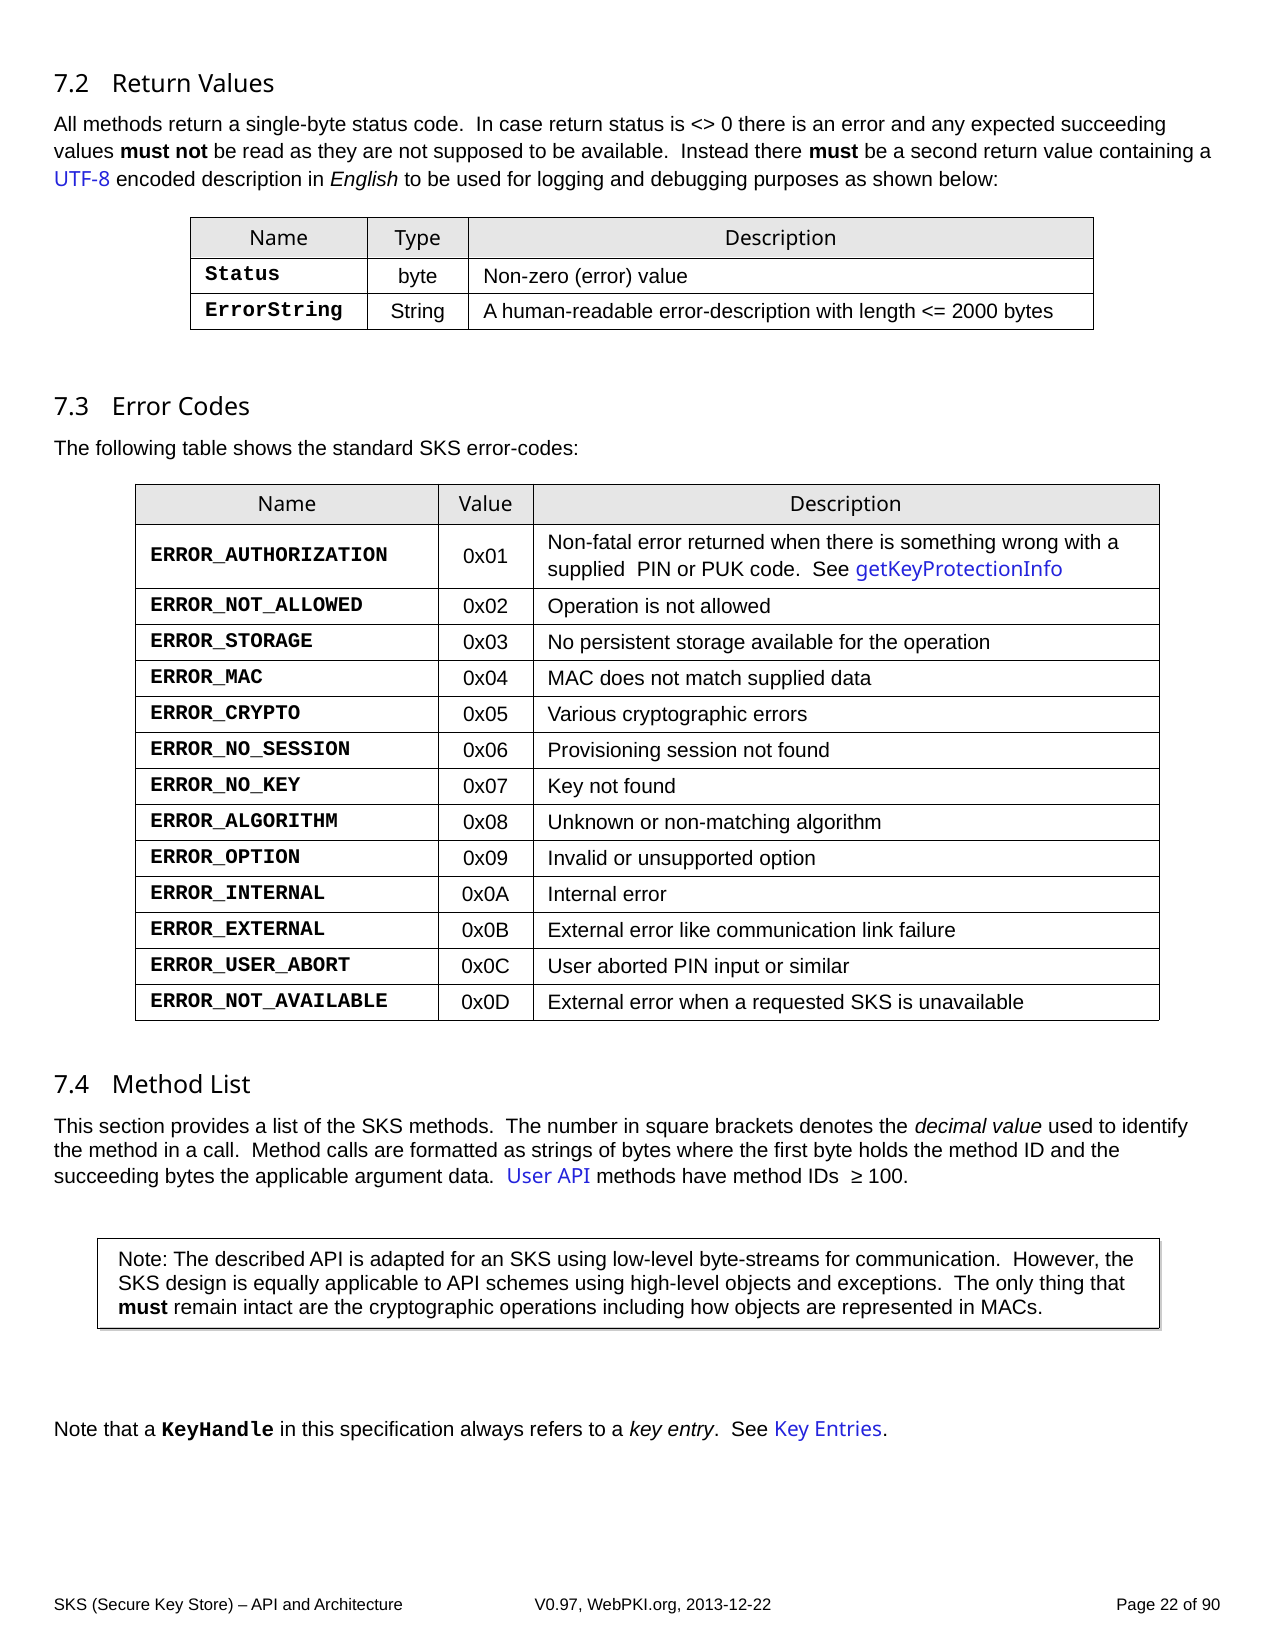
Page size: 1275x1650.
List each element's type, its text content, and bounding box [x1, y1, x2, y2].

text Note that a KeyHandle in this specification always refers to a key entry. See Key Entries. [54, 1414, 1221, 1442]
table_cell 0x07 [439, 769, 533, 804]
table_cell 0x01 [439, 525, 533, 588]
table_header Name [191, 218, 367, 257]
table_cell 0x0B [439, 913, 533, 948]
table_cell Key not found [534, 769, 1159, 804]
table_cell ErrorString [191, 294, 367, 329]
table_cell String [368, 294, 468, 329]
table_header Description [469, 218, 1093, 257]
table_cell ERROR_ALGORITHM [136, 805, 438, 840]
table_cell 0x04 [439, 661, 533, 696]
table_cell 0x06 [439, 733, 533, 768]
table_cell ERROR_AUTHORIZATION [136, 525, 438, 588]
table_cell Various cryptographic errors [534, 697, 1159, 732]
table_cell User aborted PIN input or similar [534, 949, 1159, 983]
table_cell A human-readable error-description with length <= 2000 bytes [469, 294, 1093, 329]
text All methods return a single-byte status code. In case return status is <> 0 there is an error and any expected succeeding values must not be read as they are not supposed to be available. Instead there must be a second return value containing a UTF-8 encoded description in English to be used for logging and debugging purposes as shown below: [54, 112, 1221, 217]
table_cell 0x09 [439, 841, 533, 876]
table_cell ERROR_OPTION [136, 841, 438, 876]
table_header Value [439, 485, 533, 524]
table_cell Internal error [534, 877, 1159, 912]
table_cell ERROR_INTERNAL [136, 877, 438, 912]
table_cell ERROR_NOT_AVAILABLE [136, 985, 438, 1019]
table_cell External error when a requested SKS is unavailable [534, 985, 1159, 1019]
table_cell 0x02 [439, 589, 533, 624]
table_cell ERROR_USER_ABORT [136, 949, 438, 983]
table_cell Invalid or unsupported option [534, 841, 1159, 876]
table_header Description [534, 485, 1159, 524]
table_cell 0x0C [439, 949, 533, 983]
table_cell ERROR_NO_KEY [136, 769, 438, 804]
subtitle Error Codes [54, 389, 1221, 423]
table_cell Non-fatal error returned when there is something wrong with a supplied PIN or PUK code. See getKeyProtectionInfo [534, 525, 1159, 588]
table_cell 0x08 [439, 805, 533, 840]
table_cell 0x0D [439, 985, 533, 1019]
table_cell External error like communication link failure [534, 913, 1159, 948]
table_cell No persistent storage available for the operation [534, 625, 1159, 660]
table_cell ERROR_MAC [136, 661, 438, 696]
table_cell Unknown or non-matching algorithm [534, 805, 1159, 840]
subtitle Method List [54, 1067, 1221, 1101]
table_cell Provisioning session not found [534, 733, 1159, 768]
table_cell 0x03 [439, 625, 533, 660]
table_cell ERROR_EXTERNAL [136, 913, 438, 948]
table_cell Non-zero (error) value [469, 259, 1093, 293]
table_header Type [368, 218, 468, 257]
table_header Note: The described API is adapted for an SKS using low-level byte-streams for communication. However, the SKS design is equally applicable to API schemes using high-level objects and exceptions. The only thing that must remain intact are the cryptographic operations including how objects are represented in MACs. [98, 1239, 1159, 1327]
text The following table shows the standard SKS error-codes: [54, 436, 1221, 483]
table_cell MAC does not match supplied data [534, 661, 1159, 696]
table_cell Operation is not allowed [534, 589, 1159, 624]
table_cell byte [368, 259, 468, 293]
table_cell ERROR_NO_SESSION [136, 733, 438, 768]
table_cell ERROR_CRYPTO [136, 697, 438, 732]
table_cell 0x0A [439, 877, 533, 912]
table_cell 0x05 [439, 697, 533, 732]
text This section provides a list of the SKS methods. The number in square brackets denotes the decimal value used to identify the method in a call. Method calls are formatted as strings of bytes where the first byte holds the method ID and the succeeding bytes the applicable argument data. User API methods have method IDs ≥ 100. [54, 1114, 1221, 1214]
table_cell Status [191, 259, 367, 293]
table_cell ERROR_NOT_ALLOWED [136, 589, 438, 624]
table_header Name [136, 485, 438, 524]
table_cell ERROR_STORAGE [136, 625, 438, 660]
subtitle Return Values [54, 66, 1221, 100]
